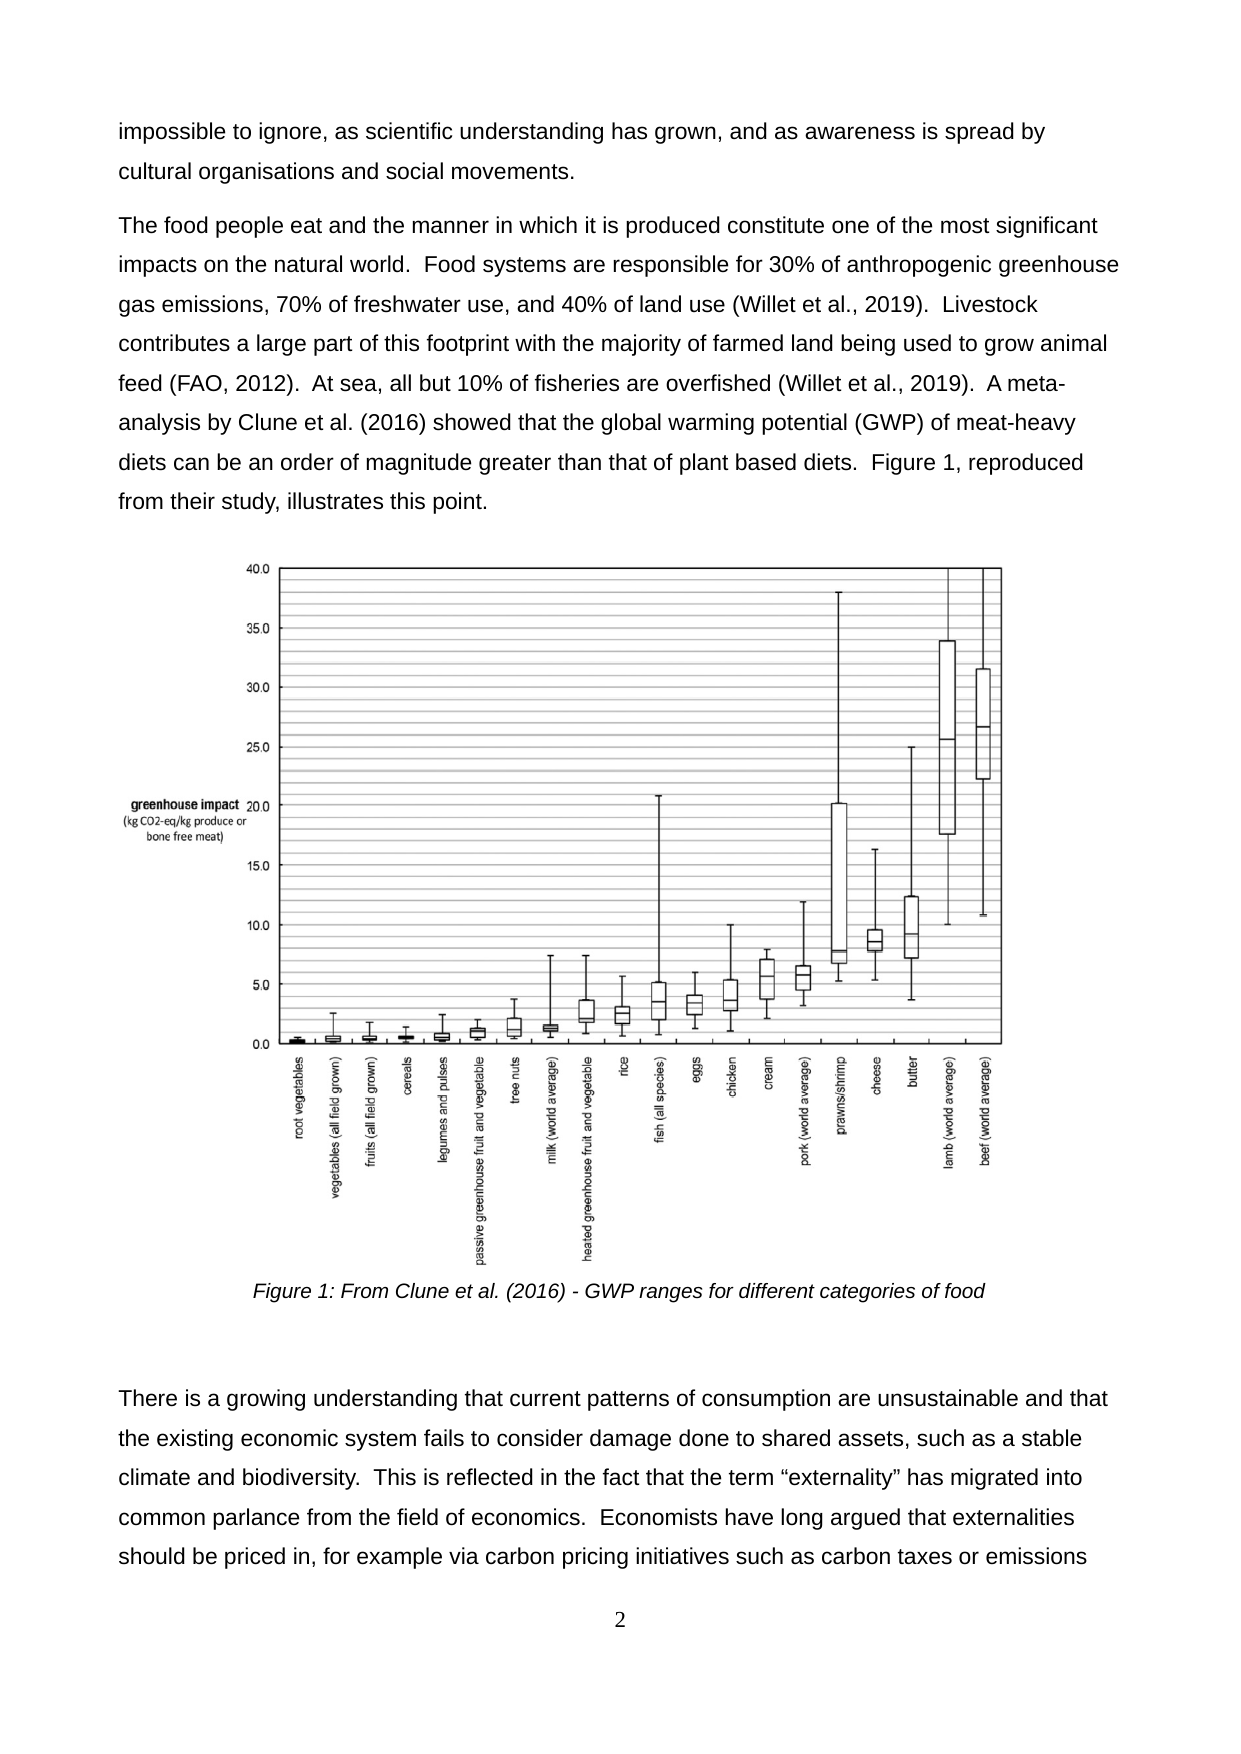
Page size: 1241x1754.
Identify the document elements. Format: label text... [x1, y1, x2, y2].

picture [118, 555, 1123, 1279]
text There is a growing understanding that current patterns of consumption are unsustainable and that the existing economic system fails to consider damage done to shared assets, such as a stable climate and biodiversity. This is reflected in the fact that the term “externality” has migrated into common parlance from the field of economics. Economists have long argued that externalities should be priced in, for example via carbon pricing initiatives such as carbon taxes or emissions [118, 1385, 1122, 1569]
text Figure 1: From Clune et al. (2016) - GWP ranges for different categories of food [118, 1279, 1122, 1303]
text impossible to ignore, as scientific understanding has grown, and as awareness is spread by cultural organisations and social movements. [118, 118, 1122, 184]
text The food people eat and the manner in which it is produced constitute one of the most significant impacts on the natural world. Food systems are responsible for 30% of anthropogenic greenhouse gas emissions, 70% of freshwater use, and 40% of land use (Willet et al., 2019). Livestock contributes a large part of this footprint with the majority of farmed land being used to grow animal feed (FAO, 2012). At sea, all but 10% of fisheries are overfished (Willet et al., 2019). A meta-analysis by Clune et al. (2016) showed that the global warming potential (GWP) of meat-heavy diets can be an order of magnitude greater than that of plant based diets. Figure 1, reproduced from their study, illustrates this point. [118, 212, 1122, 514]
